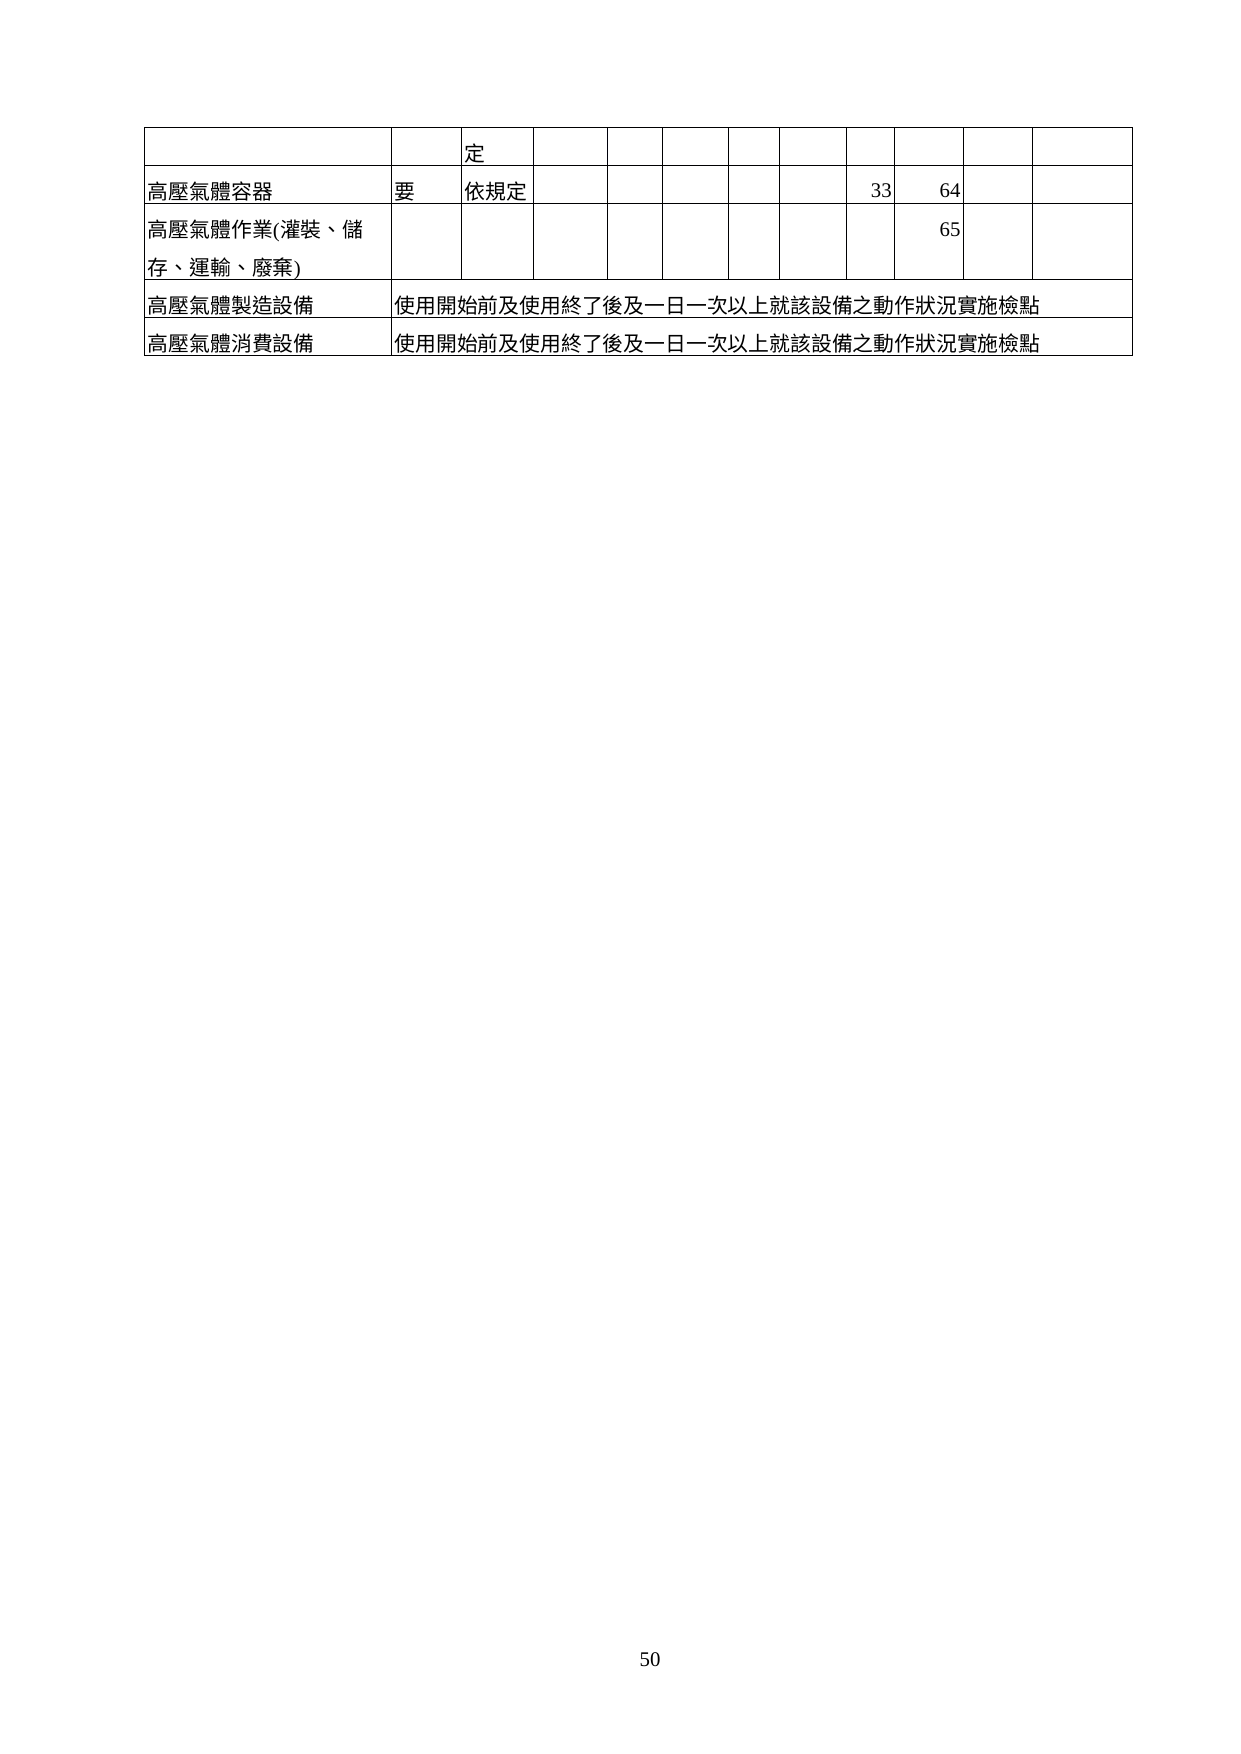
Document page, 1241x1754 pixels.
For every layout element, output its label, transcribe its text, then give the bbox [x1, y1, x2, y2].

table_cell [608, 166, 662, 203]
table_cell 依規定 [462, 166, 533, 203]
table_cell [780, 128, 846, 165]
table_cell [847, 204, 894, 278]
table_cell [663, 204, 728, 278]
table_cell [663, 128, 728, 165]
table_cell 33 [847, 166, 894, 203]
table_cell [608, 128, 662, 165]
table_cell 高壓氣體作業(灌裝、儲存、運輸、廢棄) [145, 204, 391, 278]
table_cell 要 [392, 166, 461, 203]
table_cell [964, 166, 1032, 203]
table_cell [729, 204, 779, 278]
table_cell [1033, 128, 1132, 165]
table_cell [847, 128, 894, 165]
table_cell [729, 128, 779, 165]
table_cell [534, 204, 607, 278]
table_cell [780, 166, 846, 203]
table_cell [534, 166, 607, 203]
table_cell [1033, 204, 1132, 278]
table_cell [392, 204, 461, 278]
table_cell [1033, 166, 1132, 203]
table_cell [663, 166, 728, 203]
table_cell [534, 128, 607, 165]
table_cell 使用開始前及使用終了後及一日一次以上就該設備之動作狀況實施檢點 [392, 318, 1132, 354]
table_cell [895, 128, 963, 165]
table_cell 65 [895, 204, 963, 278]
table_cell 定 [462, 128, 533, 165]
table_cell [780, 204, 846, 278]
table_cell [964, 204, 1032, 278]
table_cell 高壓氣體製造設備 [145, 280, 391, 317]
table_cell [964, 128, 1032, 165]
table_cell [392, 128, 461, 165]
table_cell 高壓氣體容器 [145, 166, 391, 203]
table_cell 高壓氣體消費設備 [145, 318, 391, 354]
table_cell [145, 128, 391, 165]
table_cell 64 [895, 166, 963, 203]
table_cell [462, 204, 533, 278]
table_cell [729, 166, 779, 203]
table_cell 使用開始前及使用終了後及一日一次以上就該設備之動作狀況實施檢點 [392, 280, 1132, 317]
table_cell [608, 204, 662, 278]
